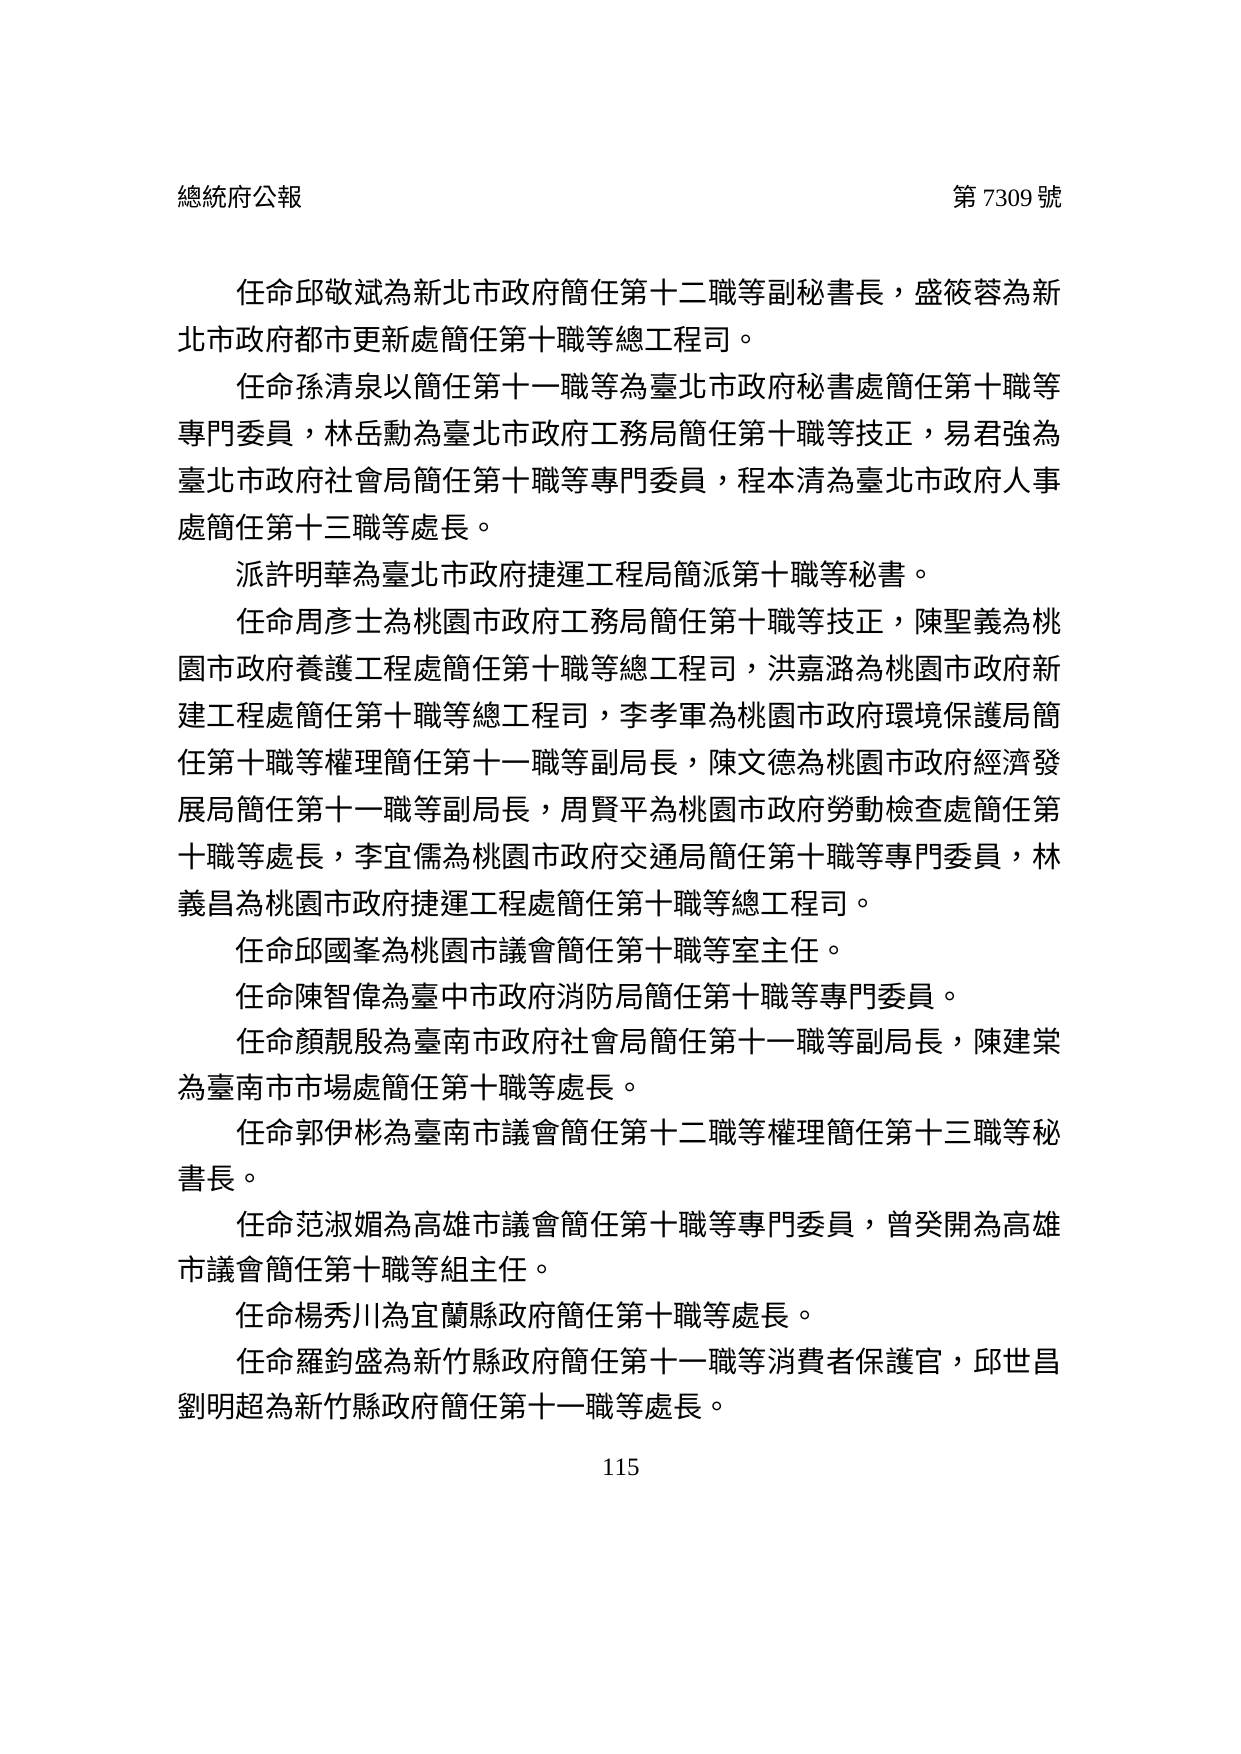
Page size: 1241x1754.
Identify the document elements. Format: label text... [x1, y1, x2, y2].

text 任命羅鈞盛為新竹縣政府簡任第十一職等消費者保護官，邱世昌、劉明超為新竹縣政府簡任第十一職等處長。 [177, 1336, 1064, 1427]
text 任命孫清泉以簡任第十一職等為臺北市政府秘書處簡任第十職等專門委員，林岳勳為臺北市政府工務局簡任第十職等技正，易君強為臺北市政府社會局簡任第十職等專門委員，程本清為臺北市政府人事處簡任第十三職等處長。 [177, 360, 1064, 548]
text 派許明華為臺北市政府捷運工程局簡派第十職等秘書。 [177, 548, 1064, 595]
text 任命范淑媚為高雄市議會簡任第十職等專門委員，曾癸開為高雄市議會簡任第十職等組主任。 [177, 1199, 1064, 1290]
text 任命楊秀川為宜蘭縣政府簡任第十職等處長。 [177, 1290, 1064, 1336]
text 任命邱敬斌為新北市政府簡任第十二職等副秘書長，盛筱蓉為新北市政府都市更新處簡任第十職等總工程司。 [177, 266, 1064, 360]
text 任命顏靚殷為臺南市政府社會局簡任第十一職等副局長，陳建棠為臺南市市場處簡任第十職等處長。 [177, 1016, 1064, 1107]
text 任命邱國峯為桃園市議會簡任第十職等室主任。 [177, 923, 1064, 971]
text 任命郭伊彬為臺南市議會簡任第十二職等權理簡任第十三職等秘書長。 [177, 1107, 1064, 1199]
text 任命陳智偉為臺中市政府消防局簡任第十職等專門委員。 [177, 971, 1064, 1016]
text 任命周彥士為桃園市政府工務局簡任第十職等技正，陳聖義為桃園市政府養護工程處簡任第十職等總工程司，洪嘉潞為桃園市政府新建工程處簡任第十職等總工程司，李孝軍為桃園市政府環境保護局簡任第十職等權理簡任第十一職等副局長，陳文德為桃園市政府經濟發展局簡任第十一職等副局長，周賢平為桃園市政府勞動檢查處簡任第十職等處長，李宜儒為桃園市政府交通局簡任第十職等專門委員，林義昌為桃園市政府捷運工程處簡任第十職等總工程司。 [177, 595, 1064, 923]
